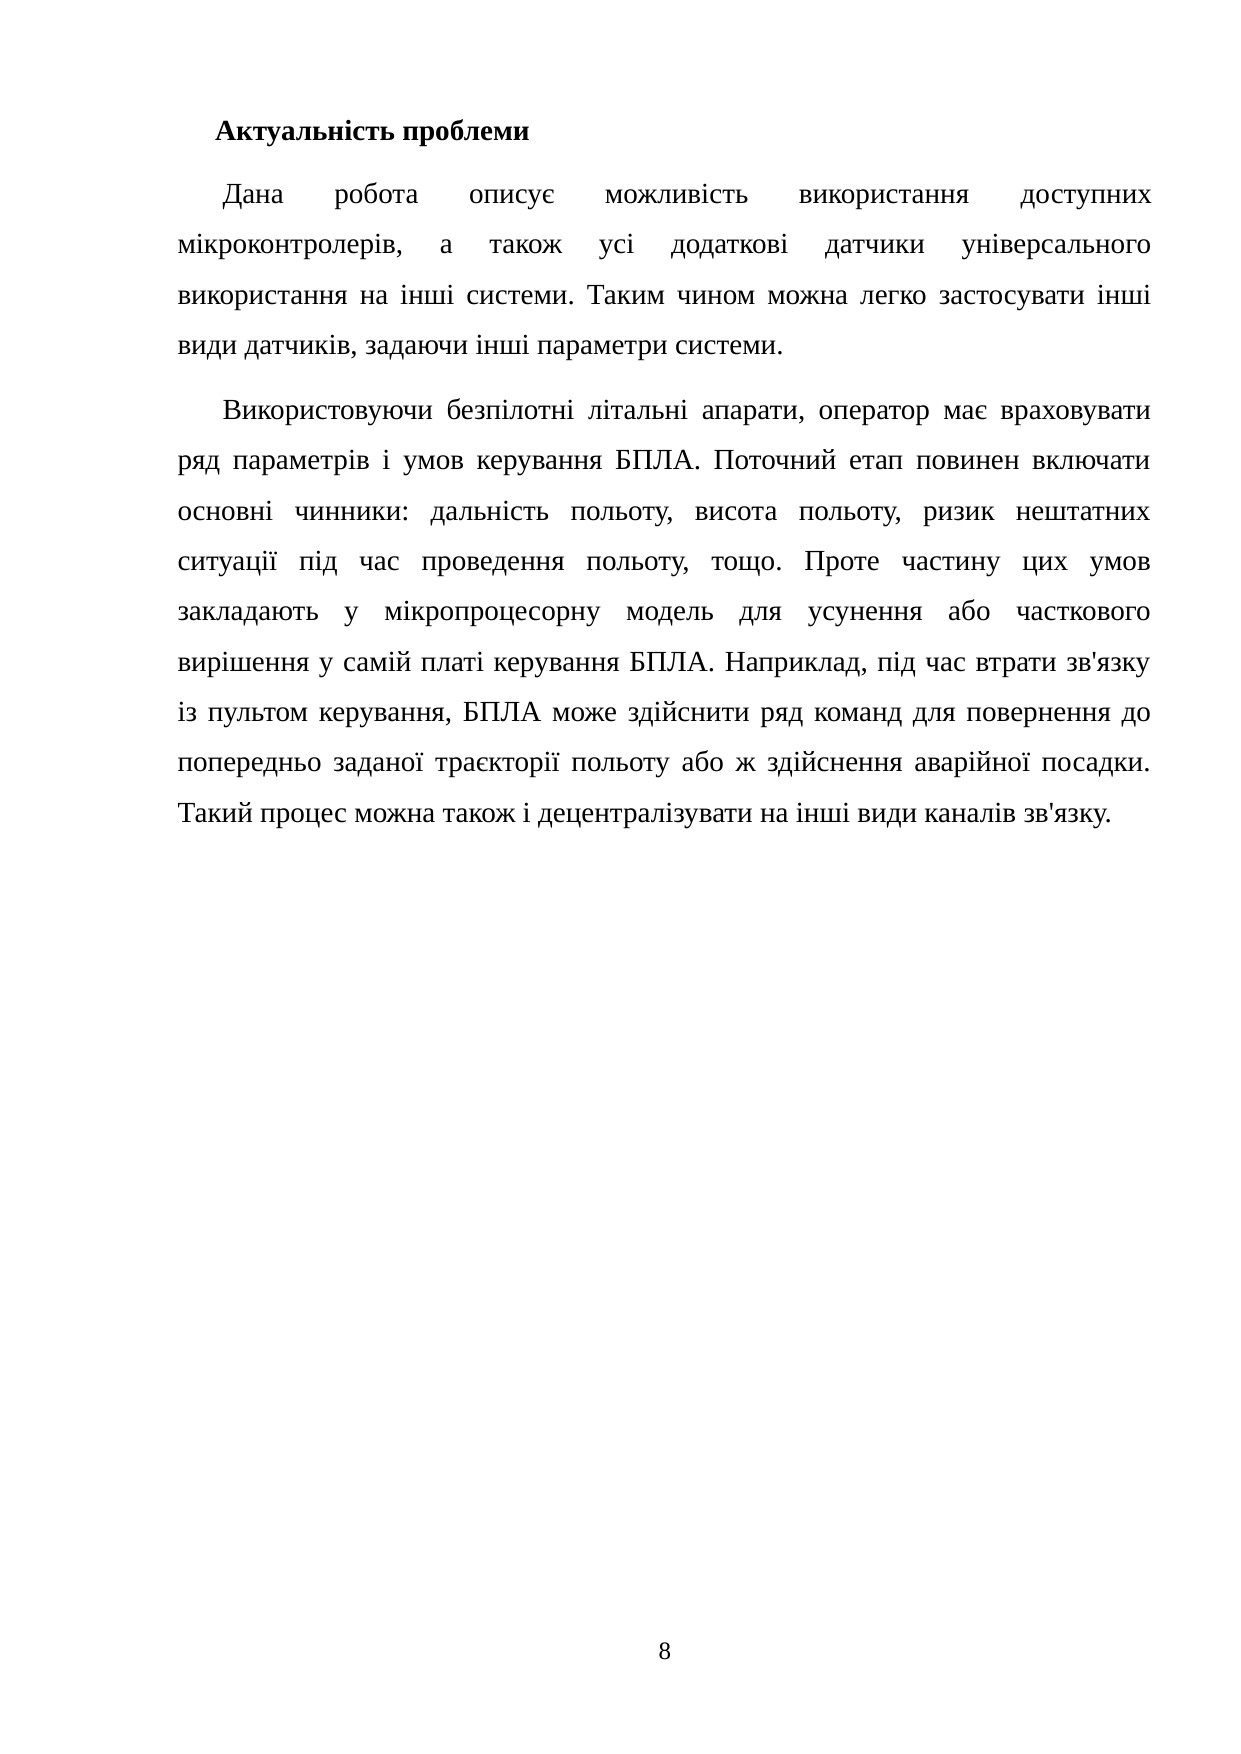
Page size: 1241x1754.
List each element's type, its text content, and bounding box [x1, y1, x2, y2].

text Дана робота описує можливість використання доступних мікроконтролерів, а також усі додаткові датчики універсального використання на інші системи. Таким чином можна легко застосувати інші види датчиків, задаючи інші параметри системи. [177, 176, 1152, 361]
text Використовуючи безпілотні літальні апарати, оператор має враховувати ряд параметрів і умов керування БПЛА. Поточний етап повинен включати основні чинники: дальність польоту, висота польоту, ризик нештатних ситуації під час проведення польоту, тощо. Проте частину цих умов закладають у мікропроцесорну модель для усунення або часткового вирішення у самій платі керування БПЛА. Наприклад, під час втрати зв'язку із пультом керування, БПЛА може здійснити ряд команд для повернення до попередньо заданої траєкторії польоту або ж здійснення аварійної посадки. Такий процес можна також і децентралізувати на інші види каналів зв'язку. [177, 392, 1152, 828]
subtitle Актуальність проблеми [215, 113, 1152, 147]
